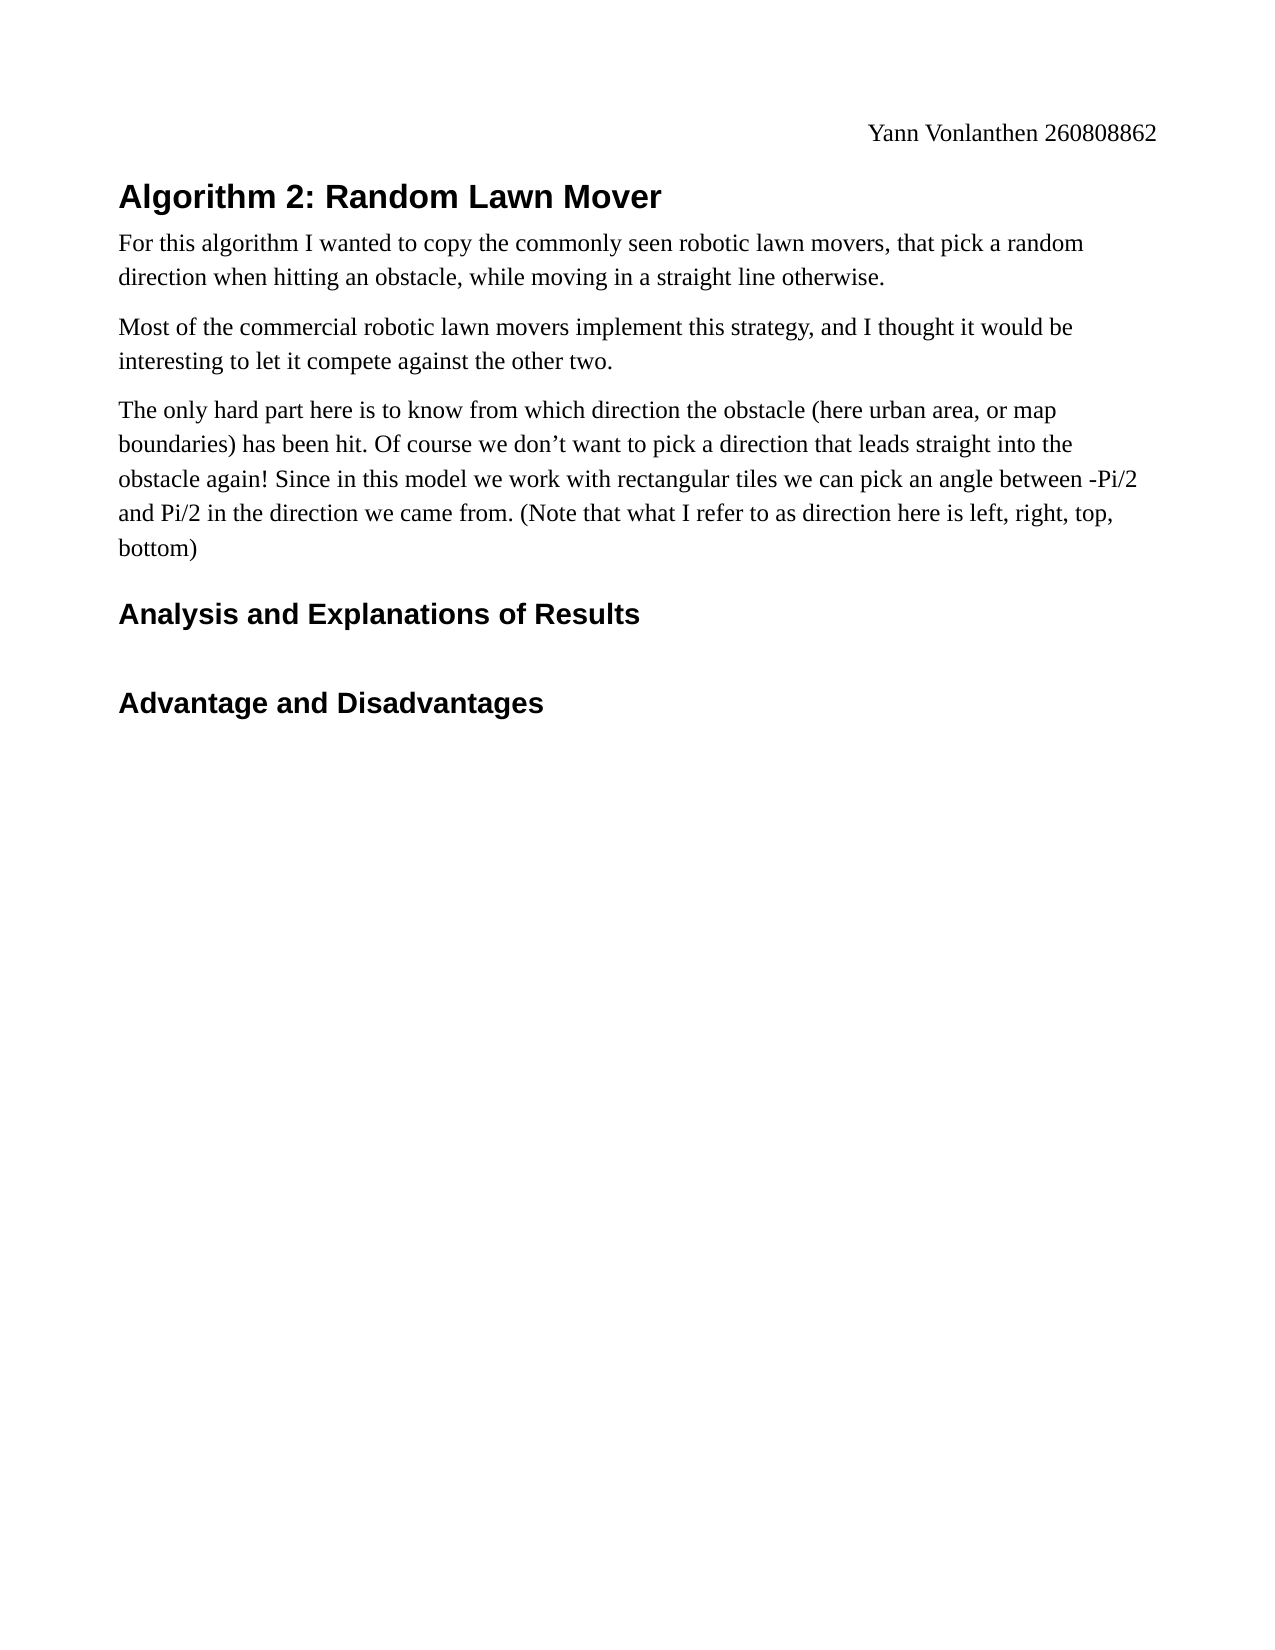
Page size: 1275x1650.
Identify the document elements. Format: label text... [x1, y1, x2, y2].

subtitle Algorithm 2: Random Lawn Mover [118, 177, 1157, 216]
text Most of the commercial robotic lawn movers implement this strategy, and I thought it would be interesting to let it compete against the other two. [118, 312, 1157, 375]
subtitle Analysis and Explanations of Results [118, 597, 1157, 630]
text For this algorithm I wanted to copy the commonly seen robotic lawn movers, that pick a random direction when hitting an obstacle, while moving in a straight line otherwise. [118, 228, 1157, 291]
subtitle Advantage and Disadvantages [118, 686, 1157, 720]
text The only hard part here is to know from which direction the obstacle (here urban area, or map boundaries) has been hit. Of course we don’t want to pick a direction that leads straight into the obstacle again! Since in this model we work with rectangular tiles we can pick an angle between -Pi/2 and Pi/2 in the direction we came from. (Note that what I refer to as direction here is left, right, top, bottom) [118, 395, 1157, 562]
